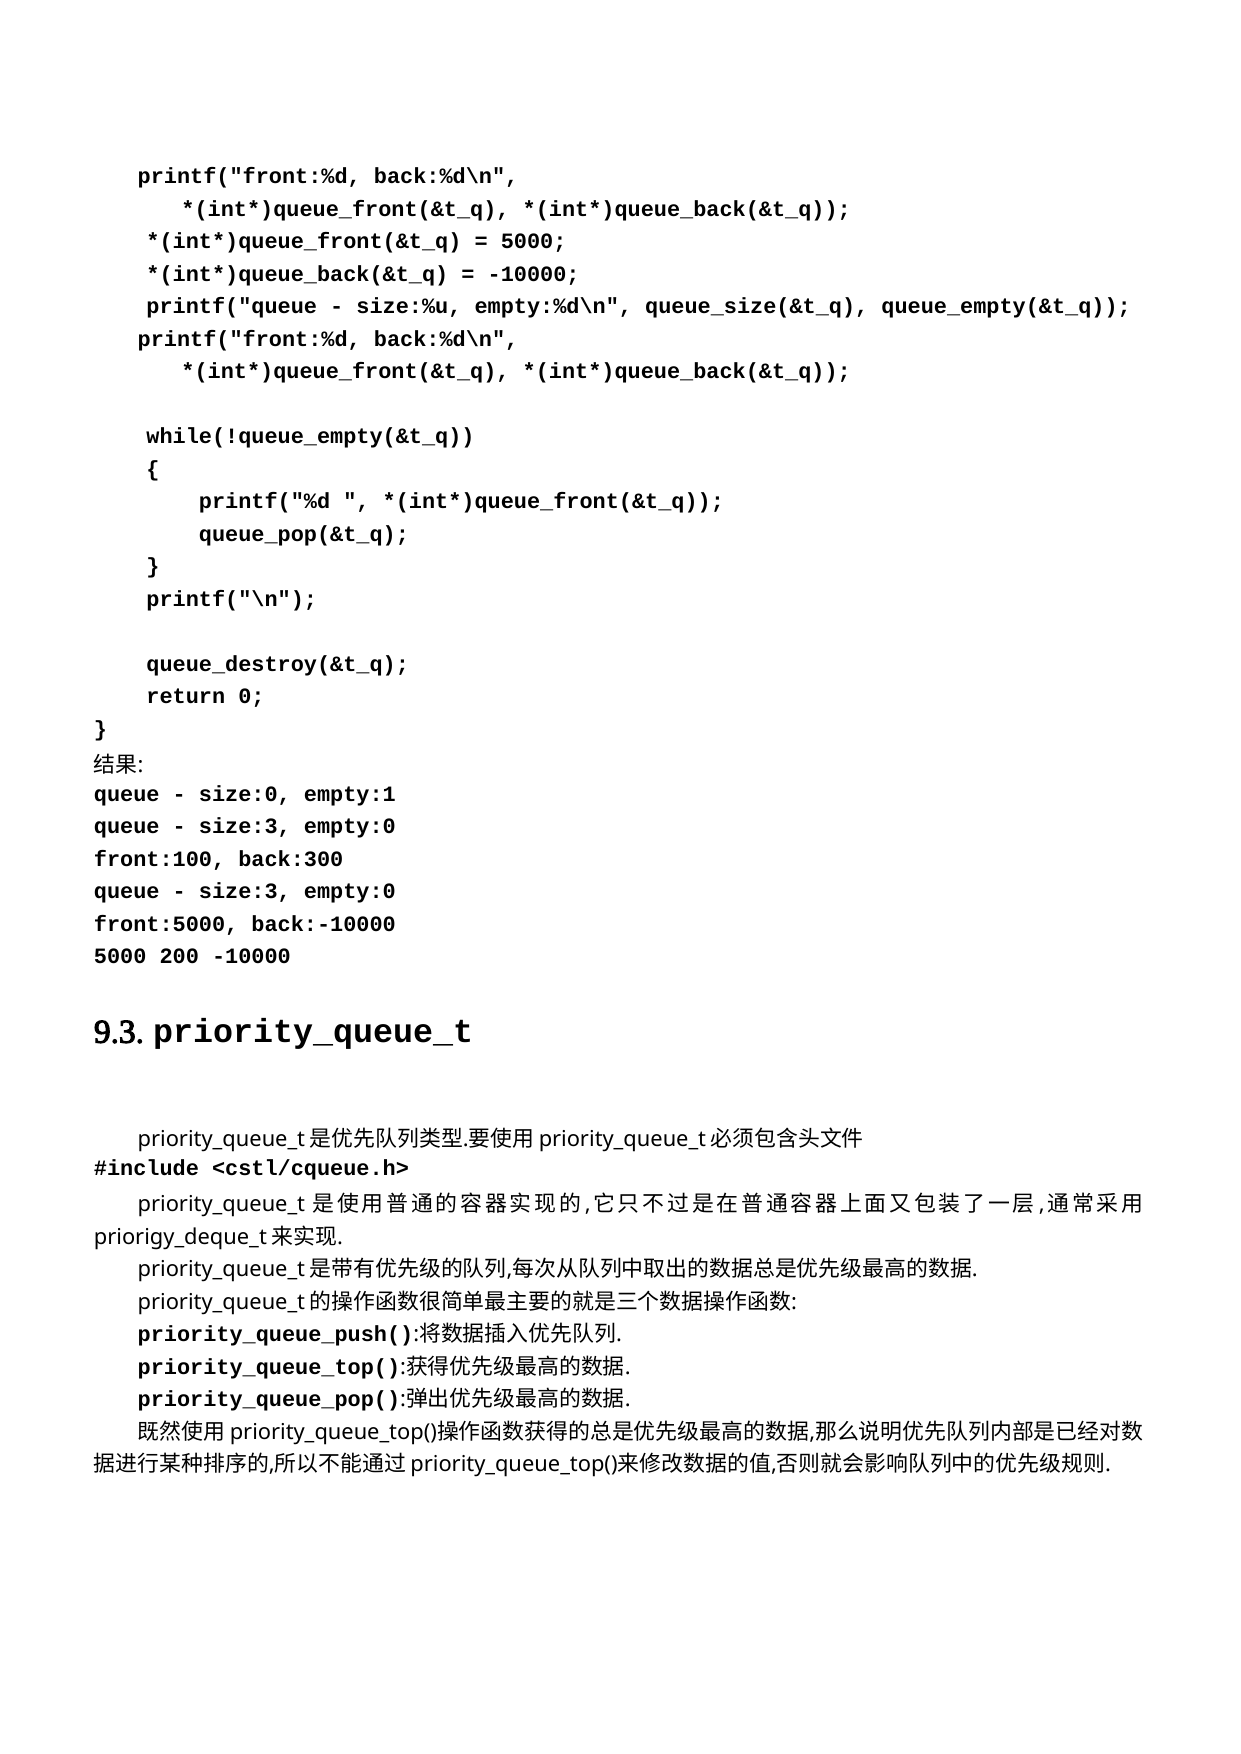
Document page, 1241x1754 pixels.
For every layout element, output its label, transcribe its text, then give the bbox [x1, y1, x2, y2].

text 既然使用priority_queue_top()操作函数获得的总是优先级最高的数据,那么说明优先队列内部是已经对数据进行某种排序的,所以不能通过priority_queue_top()来修改数据的值,否则就会影响队列中的优先级规则. [94, 1413, 1144, 1478]
text printf("front:%d, back:%d\n", [94, 162, 1144, 194]
text priority_queue_push():将数据插入优先队列. [94, 1316, 1144, 1348]
text 5000 200 -10000 [94, 942, 1144, 974]
text *(int*)queue_front(&t_q), *(int*)queue_back(&t_q)); [137, 194, 1144, 227]
text 结果: [94, 747, 1144, 779]
subtitle priority_queue_t [94, 1001, 1144, 1066]
text priority_queue_t是优先队列类型.要使用priority_queue_t必须包含头文件 [137, 1121, 1144, 1153]
text *(int*)queue_back(&t_q) = -10000; [94, 259, 1144, 292]
text return 0; [94, 682, 1144, 714]
text priority_queue_t是使用普通的容器实现的,它只不过是在普通容器上面又包装了一层,通常采用priorigy_deque_t来实现. [94, 1186, 1144, 1251]
text } [94, 714, 1144, 747]
text printf("queue - size:%u, empty:%d\n", queue_size(&t_q), queue_empty(&t_q)); [94, 292, 1144, 324]
text priority_queue_pop():弹出优先级最高的数据. [94, 1381, 1144, 1413]
text { [94, 454, 1144, 487]
text printf("\n"); [94, 584, 1144, 617]
text #include <cstl/cqueue.h> [94, 1153, 1144, 1186]
text priority_queue_t是带有优先级的队列,每次从队列中取出的数据总是优先级最高的数据. [94, 1251, 1144, 1283]
text printf("front:%d, back:%d\n", [94, 324, 1144, 357]
text front:100, back:300 [94, 844, 1144, 877]
text queue - size:3, empty:0 [94, 877, 1144, 909]
text priority_queue_top():获得优先级最高的数据. [94, 1348, 1144, 1381]
text } [94, 552, 1144, 584]
text queue_destroy(&t_q); [94, 649, 1144, 682]
text front:5000, back:-10000 [94, 909, 1144, 942]
text queue - size:3, empty:0 [94, 812, 1144, 844]
text *(int*)queue_front(&t_q), *(int*)queue_back(&t_q)); [137, 357, 1144, 389]
text printf("%d ", *(int*)queue_front(&t_q)); [94, 487, 1144, 519]
text priority_queue_t的操作函数很简单最主要的就是三个数据操作函数: [94, 1283, 1144, 1316]
text queue_pop(&t_q); [94, 519, 1144, 552]
text while(!queue_empty(&t_q)) [94, 422, 1144, 454]
text queue - size:0, empty:1 [94, 779, 1144, 812]
text *(int*)queue_front(&t_q) = 5000; [94, 227, 1144, 259]
